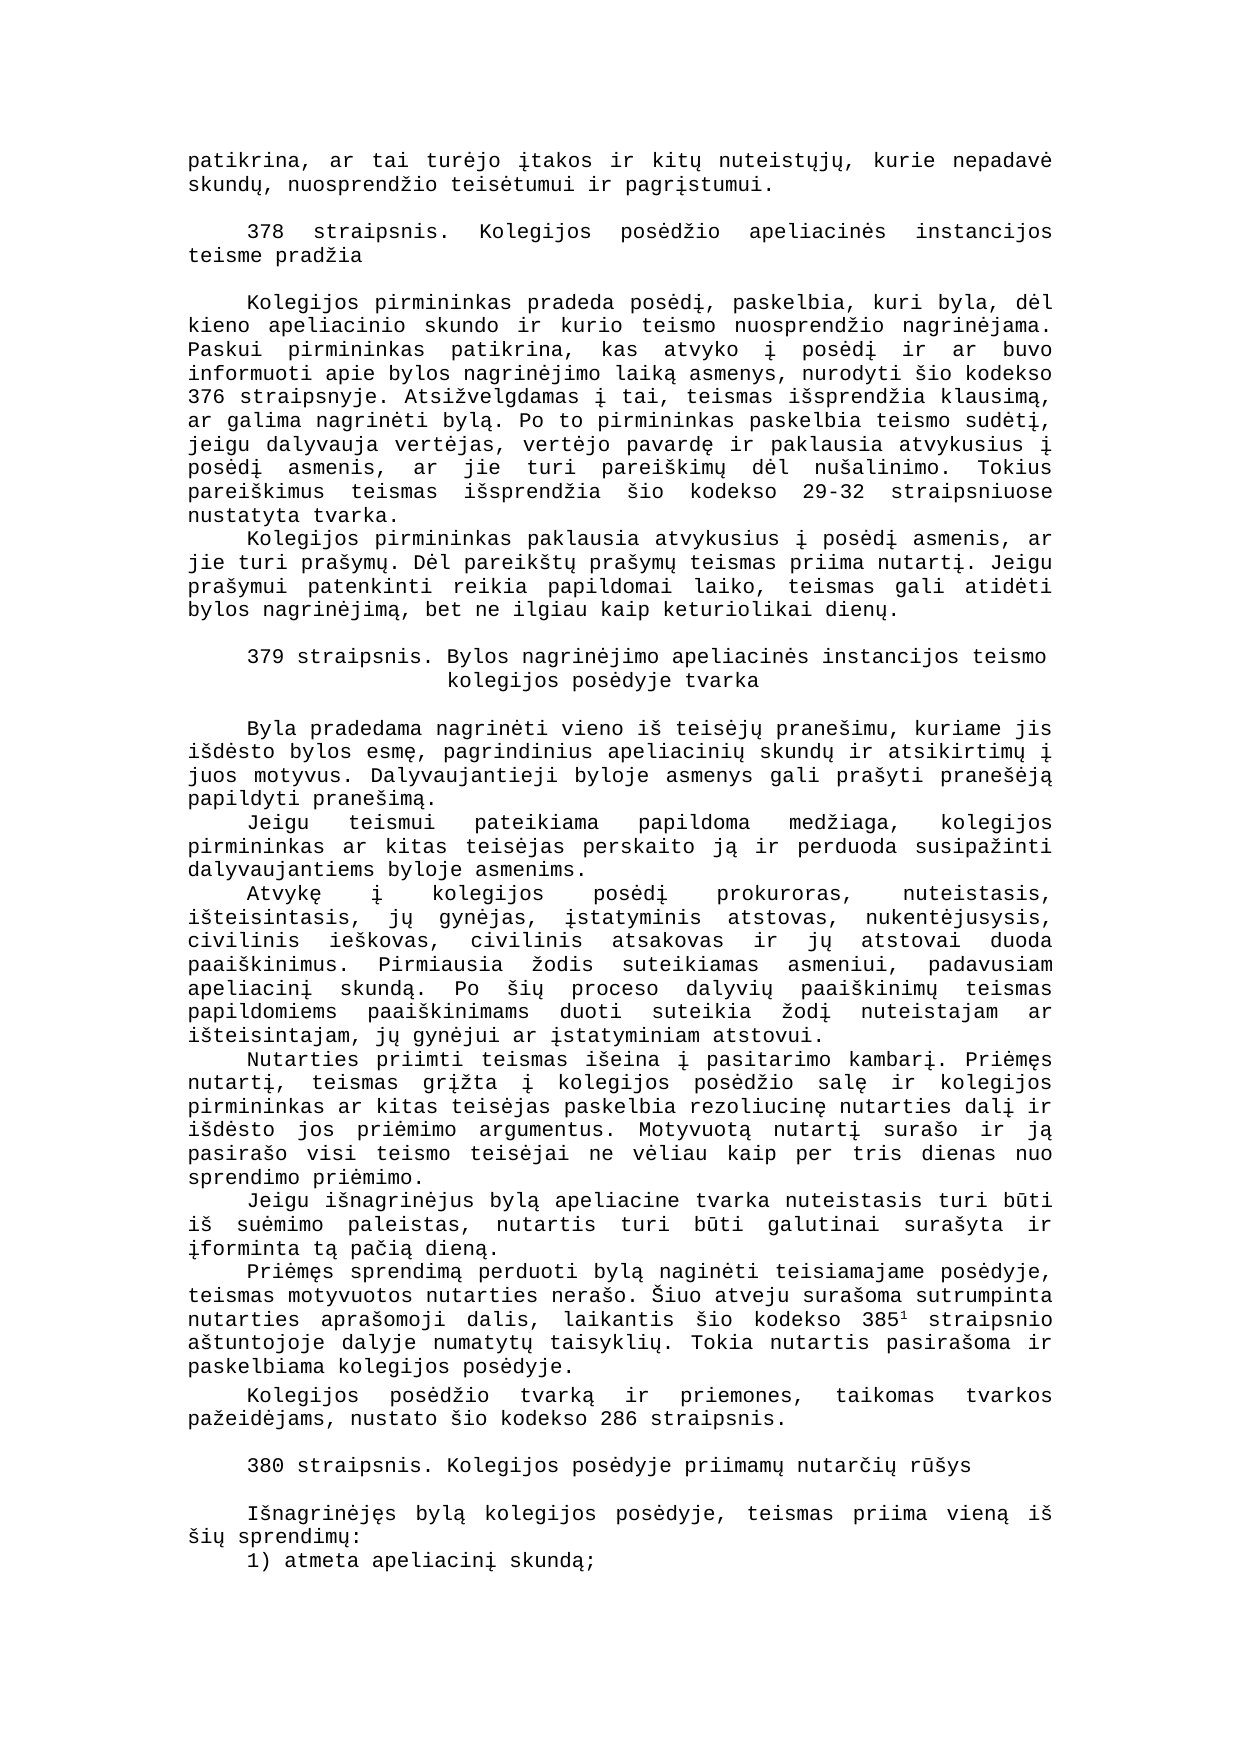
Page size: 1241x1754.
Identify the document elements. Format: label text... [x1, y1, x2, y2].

text kolegijos posėdyje tvarka [187, 670, 1053, 694]
text Nutarties priimti teismas išeina į pasitarimo kambarį. Priėmęs nutartį, teismas grįžta į kolegijos posėdžio salę ir kolegijos pirmininkas ar kitas teisėjas paskelbia rezoliucinę nutarties dalį ir išdėsto jos priėmimo argumentus. Motyvuotą nutartį surašo ir ją pasirašo visi teismo teisėjai ne vėliau kaip per tris dienas nuo sprendimo priėmimo. [187, 1048, 1053, 1190]
text 379 straipsnis. Bylos nagrinėjimo apeliacinės instancijos teismo [187, 647, 1053, 670]
text Kolegijos posėdžio tvarką ir priemones, taikomas tvarkos pažeidėjams, nustato šio kodekso 286 straipsnis. [187, 1384, 1053, 1432]
text Atvykę į kolegijos posėdį prokuroras, nuteistasis, išteisintasis, jų gynėjas, įstatyminis atstovas, nukentėjusysis, civilinis ieškovas, civilinis atsakovas ir jų atstovai duoda paaiškinimus. Pirmiausia žodis suteikiamas asmeniui, padavusiam apeliacinį skundą. Po šių proceso dalyvių paaiškinimų teismas papildomiems paaiškinimams duoti suteikia žodį nuteistajam ar išteisintajam, jų gynėjui ar įstatyminiam atstovui. [187, 883, 1053, 1048]
text Išnagrinėjęs bylą kolegijos posėdyje, teismas priima vieną iš šių sprendimų: [187, 1503, 1053, 1550]
text Jeigu teismui pateikiama papildoma medžiaga, kolegijos pirmininkas ar kitas teisėjas perskaito ją ir perduoda susipažinti dalyvaujantiems byloje asmenims. [187, 812, 1053, 883]
text 380 straipsnis. Kolegijos posėdyje priimamų nutarčių rūšys [187, 1456, 1053, 1479]
text 1) atmeta apeliacinį skundą; [187, 1550, 1053, 1574]
text 378 straipsnis. Kolegijos posėdžio apeliacinės instancijos teisme pradžia [187, 221, 1053, 268]
text Byla pradedama nagrinėti vieno iš teisėjų pranešimu, kuriame jis išdėsto bylos esmę, pagrindinius apeliacinių skundų ir atsikirtimų į juos motyvus. Dalyvaujantieji byloje asmenys gali prašyti pranešėją papildyti pranešimą. [187, 717, 1053, 812]
text Kolegijos pirmininkas pradeda posėdį, paskelbia, kuri byla, dėl kieno apeliacinio skundo ir kurio teismo nuosprendžio nagrinėjama. Paskui pirmininkas patikrina, kas atvyko į posėdį ir ar buvo informuoti apie bylos nagrinėjimo laiką asmenys, nurodyti šio kodekso 376 straipsnyje. Atsižvelgdamas į tai, teismas išsprendžia klausimą, ar galima nagrinėti bylą. Po to pirmininkas paskelbia teismo sudėtį, jeigu dalyvauja vertėjas, vertėjo pavardę ir paklausia atvykusius į posėdį asmenis, ar jie turi pareiškimų dėl nušalinimo. Tokius pareiškimus teismas išsprendžia šio kodekso 29-32 straipsniuose nustatyta tvarka. [187, 292, 1053, 528]
text patikrina, ar tai turėjo įtakos ir kitų nuteistųjų, kurie nepadavė skundų, nuosprendžio teisėtumui ir pagrįstumui. [187, 150, 1053, 197]
text Priėmęs sprendimą perduoti bylą naginėti teisiamajame posėdyje, teismas motyvuotos nutarties nerašo. Šiuo atveju surašoma sutrumpinta nutarties aprašomoji dalis, laikantis šio kodekso 3851 straipsnio aštuntojoje dalyje numatytų taisyklių. Tokia nutartis pasirašoma ir paskelbiama kolegijos posėdyje. [187, 1261, 1053, 1379]
text Kolegijos pirmininkas paklausia atvykusius į posėdį asmenis, ar jie turi prašymų. Dėl pareikštų prašymų teismas priima nutartį. Jeigu prašymui patenkinti reikia papildomai laiko, teismas gali atidėti bylos nagrinėjimą, bet ne ilgiau kaip keturiolikai dienų. [187, 528, 1053, 623]
text Jeigu išnagrinėjus bylą apeliacine tvarka nuteistasis turi būti iš suėmimo paleistas, nutartis turi būti galutinai surašyta ir įforminta tą pačią dieną. [187, 1190, 1053, 1261]
